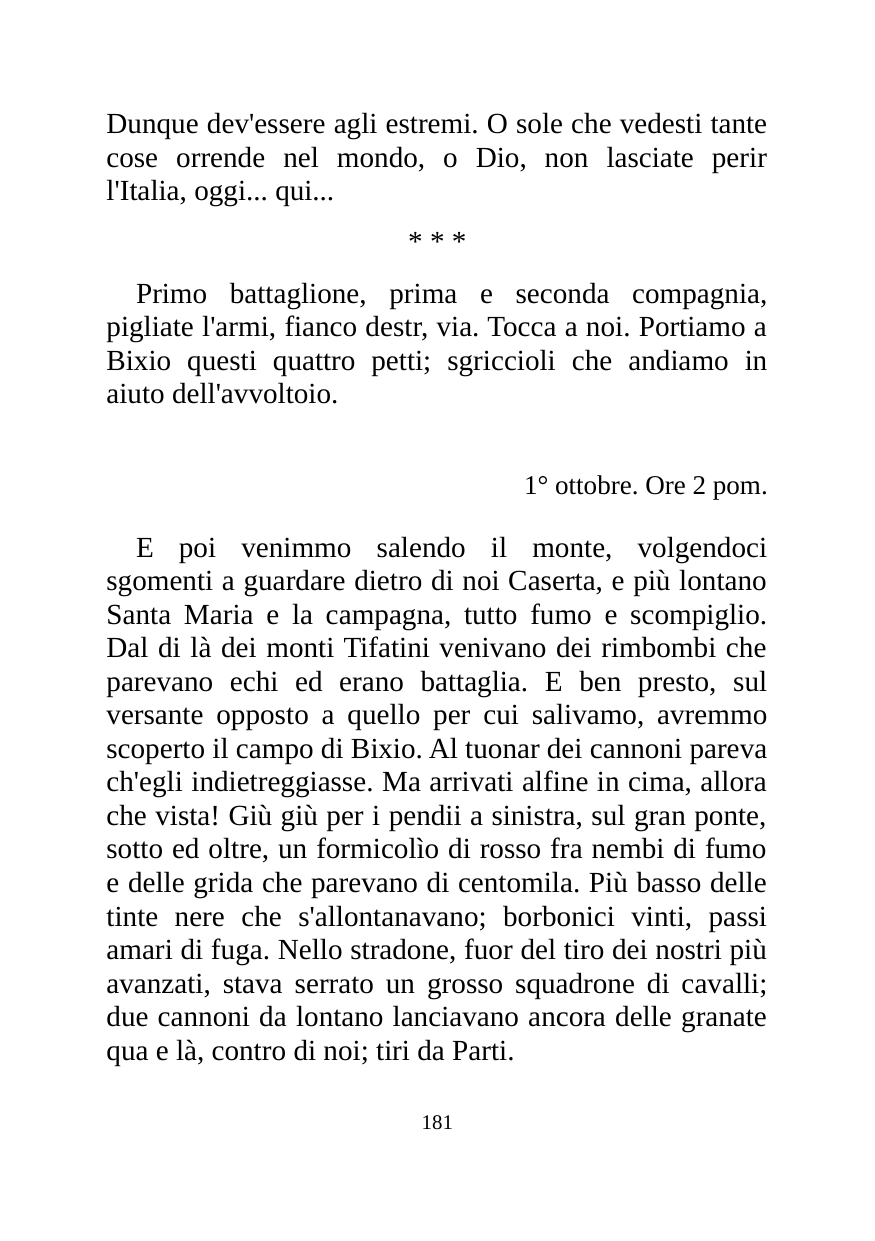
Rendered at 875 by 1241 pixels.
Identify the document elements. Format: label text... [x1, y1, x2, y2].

text Primo battaglione, prima e seconda compagnia, pigliate l'armi, fianco destr, via. Tocca a noi. Portiamo a Bixio questi quattro petti; sgriccioli che andiamo in aiuto dell'avvoltoio. [106, 276, 768, 410]
text Dunque dev'essere agli estremi. O sole che vedesti tante cose orrende nel mondo, o Dio, non lasciate perir l'Italia, oggi... qui... [106, 106, 768, 207]
text * * * [106, 224, 768, 258]
text E poi venimmo salendo il monte, volgendoci sgomenti a guardare dietro di noi Caserta, e più lontano Santa Maria e la campagna, tutto fumo e scompiglio. Dal di là dei monti Tifatini venivano dei rimbombi che parevano echi ed erano battaglia. E ben presto, sul versante opposto a quello per cui salivamo, avremmo scoperto il campo di Bixio. Al tuonar dei cannoni pareva ch'egli indietreggiasse. Ma arrivati alfine in cima, allora che vista! Giù giù per i pendii a sinistra, sul gran ponte, sotto ed oltre, un formicolìo di rosso fra nembi di fumo e delle grida che parevano di centomila. Più basso delle tinte nere che s'allontanavano; borbonici vinti, passi amari di fuga. Nello stradone, fuor del tiro dei nostri più avanzati, stava serrato un grosso squadrone di cavalli; due cannoni da lontano lanciavano ancora delle granate qua e là, contro di noi; tiri da Parti. [106, 530, 768, 1066]
text 1° ottobre. Ore 2 pom. [106, 469, 768, 500]
